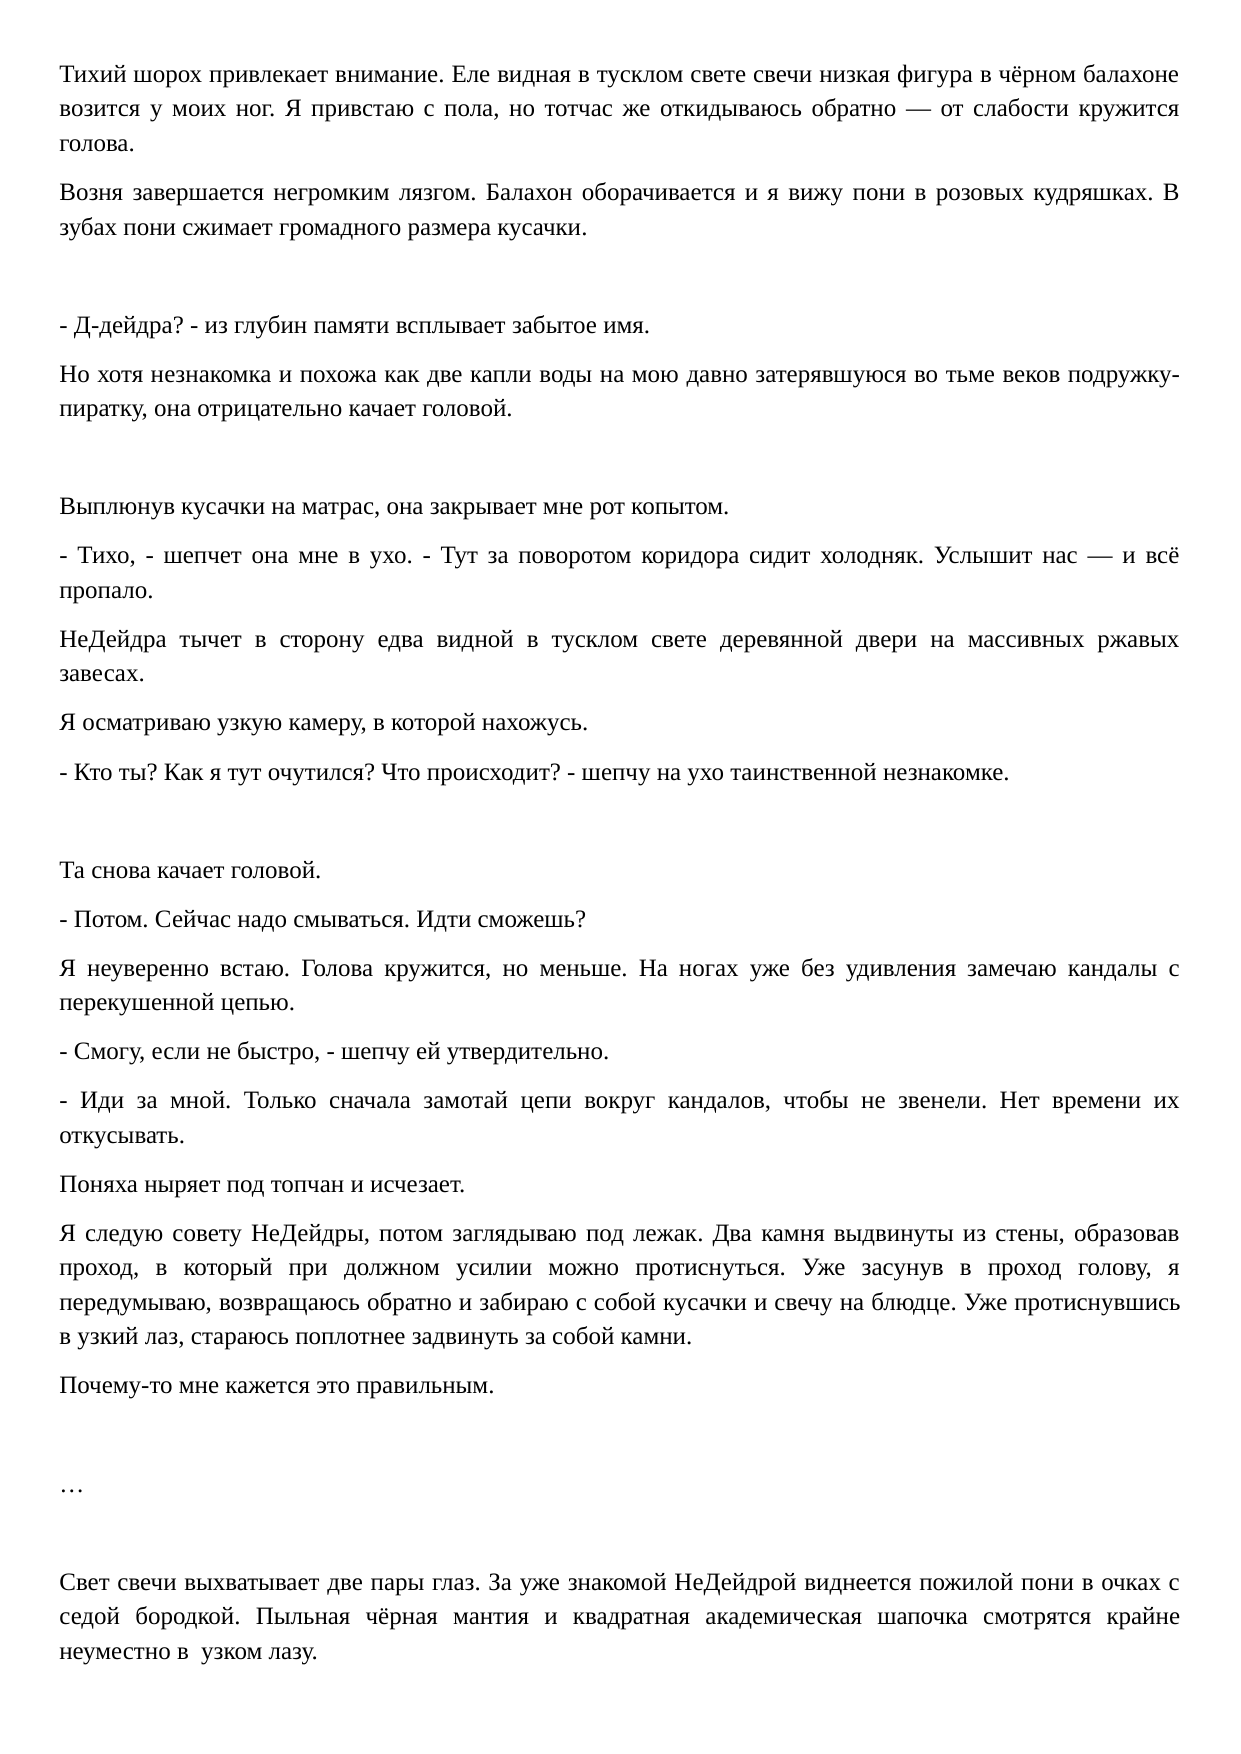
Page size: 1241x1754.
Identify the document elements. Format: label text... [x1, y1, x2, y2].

text Тихий шорох привлекает внимание. Еле видная в тусклом свете свечи низкая фигура в чёрном балахоне возится у моих ног. Я привстаю с пола, но тотчас же откидываюсь обратно — от слабости кружится голова. [59, 59, 1181, 157]
text Возня завершается негромким лязгом. Балахон оборачивается и я вижу пони в розовых кудряшках. В зубах пони сжимает громадного размера кусачки. [59, 177, 1181, 240]
text Я следую совету НеДейдры, потом заглядываю под лежак. Два камня выдвинуты из стены, образовав проход, в который при должном усилии можно протиснуться. Уже засунув в проход голову, я передумываю, возвращаюсь обратно и забираю с собой кусачки и свечу на блюдце. Уже протиснувшись в узкий лаз, стараюсь поплотнее задвинуть за собой камни. [59, 1218, 1181, 1350]
text НеДейдра тычет в сторону едва видной в тусклом свете деревянной двери на массивных ржавых завесах. [59, 624, 1181, 687]
text - Кто ты? Как я тут очутился? Что происходит? - шепчу на ухо таинственной незнакомке. [59, 757, 1181, 785]
text - Смогу, если не быстро, - шепчу ей утвердительно. [59, 1036, 1181, 1065]
text Свет свечи выхватывает две пары глаз. За уже знакомой НеДейдрой виднеется пожилой пони в очках с седой бородкой. Пыльная чёрная мантия и квадратная академическая шапочка смотрятся крайне неуместно в узком лазу. [59, 1567, 1181, 1664]
text Поняха ныряет под топчан и исчезает. [59, 1169, 1181, 1198]
text - Д-дейдра? - из глубин памяти всплывает забытое имя. [59, 310, 1181, 338]
text Я осматриваю узкую камеру, в которой нахожусь. [59, 707, 1181, 736]
text Та снова качает головой. [59, 855, 1181, 883]
text - Потом. Сейчас надо смываться. Идти сможешь? [59, 904, 1181, 932]
text - Иди за мной. Только сначала замотай цепи вокруг кандалов, чтобы не звенели. Нет времени их откусывать. [59, 1085, 1181, 1149]
text Но хотя незнакомка и похожа как две капли воды на мою давно затерявшуюся во тьме веков подружку-пиратку, она отрицательно качает головой. [59, 359, 1181, 422]
text - Тихо, - шепчет она мне в ухо. - Тут за поворотом коридора сидит холодняк. Услышит нас — и всё пропало. [59, 540, 1181, 604]
text Я неуверенно встаю. Голова кружится, но меньше. На ногах уже без удивления замечаю кандалы с перекушенной цепью. [59, 953, 1181, 1016]
text Почему-то мне кажется это правильным. [59, 1371, 1181, 1399]
text … [59, 1469, 1181, 1497]
text Выплюнув кусачки на матрас, она закрывает мне рот копытом. [59, 491, 1181, 520]
